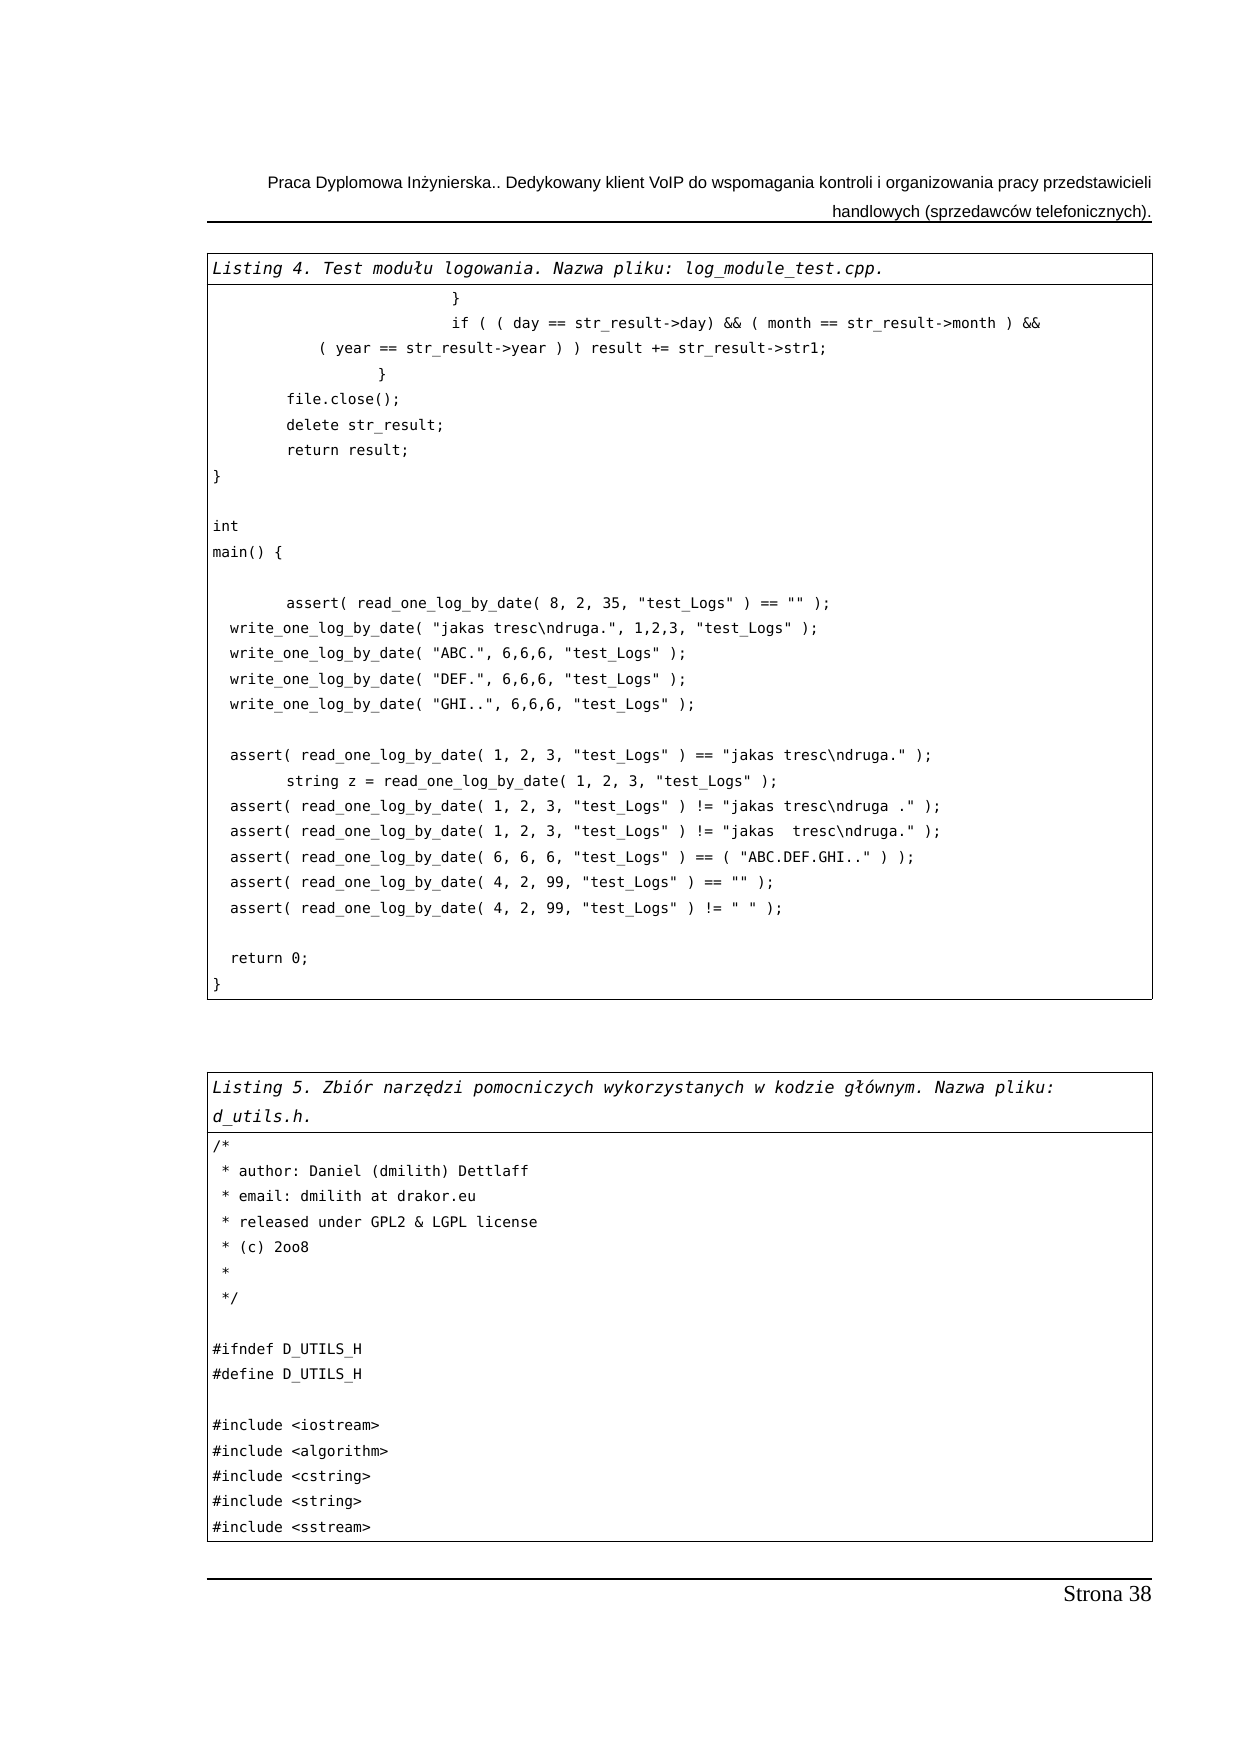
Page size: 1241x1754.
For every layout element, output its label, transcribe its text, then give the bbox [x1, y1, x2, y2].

table_cell } if ( ( day == str_result->day) && ( month == str_result->month ) && ( year == str_result->year ) ) result += str_result->str1; } file.close(); delete str_result; return result; } int main() { assert( read_one_log_by_date( 8, 2, 35, "test_Logs" ) == "" ); write_one_log_by_date( "jakas tresc\ndruga.", 1,2,3, "test_Logs" ); write_one_log_by_date( "ABC.", 6,6,6, "test_Logs" ); write_one_log_by_date( "DEF.", 6,6,6, "test_Logs" ); write_one_log_by_date( "GHI..", 6,6,6, "test_Logs" ); assert( read_one_log_by_date( 1, 2, 3, "test_Logs" ) == "jakas tresc\ndruga." ); string z = read_one_log_by_date( 1, 2, 3, "test_Logs" ); assert( read_one_log_by_date( 1, 2, 3, "test_Logs" ) != "jakas tresc\ndruga ." ); assert( read_one_log_by_date( 1, 2, 3, "test_Logs" ) != "jakas tresc\ndruga." ); assert( read_one_log_by_date( 6, 6, 6, "test_Logs" ) == ( "ABC.DEF.GHI.." ) ); assert( read_one_log_by_date( 4, 2, 99, "test_Logs" ) == "" ); assert( read_one_log_by_date( 4, 2, 99, "test_Logs" ) != " " ); return 0; } [208, 285, 1152, 998]
table_header Listing 4. Test modułu logowania. Nazwa pliku: log_module_test.cpp. [208, 254, 1152, 284]
table_cell /* * author: Daniel (dmilith) Dettlaff * email: dmilith at drakor.eu * released under GPL2 & LGPL license * (c) 2oo8 * */ #ifndef D_UTILS_H #define D_UTILS_H #include <iostream> #include <algorithm> #include <cstring> #include <string> #include <sstream> [208, 1133, 1152, 1541]
table_header Listing 5. Zbiór narzędzi pomocniczych wykorzystanych w kodzie głównym. Nazwa pliku: d_utils.h. [208, 1073, 1152, 1132]
